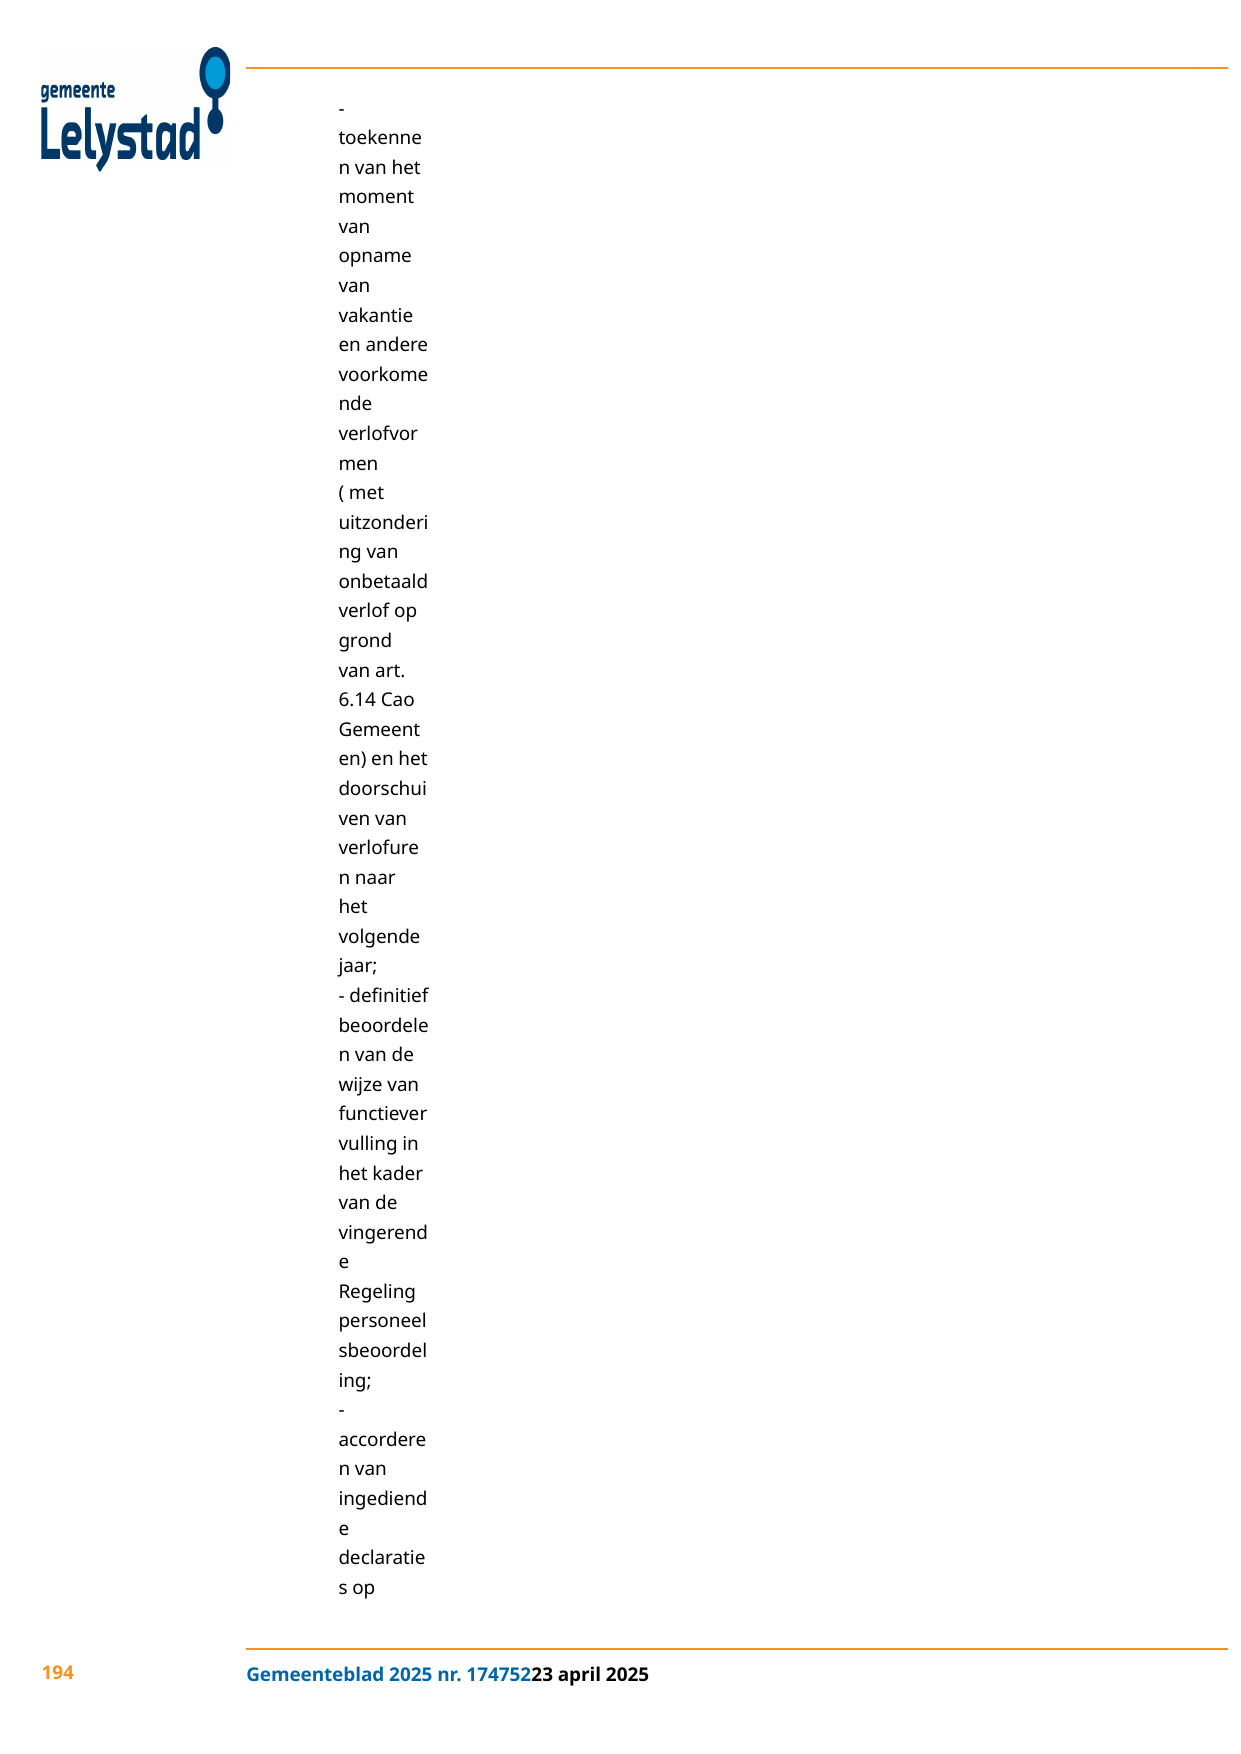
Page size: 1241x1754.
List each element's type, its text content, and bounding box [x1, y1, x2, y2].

table_cell [248, 95, 338, 1600]
table_cell [881, 95, 971, 1600]
table_cell [971, 95, 1061, 1600]
table_cell [1061, 95, 1152, 1600]
table_cell [429, 95, 519, 1600]
table_cell [700, 95, 790, 1600]
table_cell [609, 95, 700, 1600]
table_cell [790, 95, 881, 1600]
picture [41, 47, 231, 172]
table_cell [519, 95, 609, 1600]
table_cell - toekennen van het moment van opname van vakantie en andere voorkomende verlofvormen ( met uitzondering van onbetaald verlof op grond van art. 6.14 Cao Gemeenten) en het doorschuiven van verlofuren naar het volgende jaar; - definitief beoordelen van de wijze van functievervulling in het kader van de vingerende Regeling personeelsbeoordeling; - accorderen van ingediende declaraties op [338, 95, 429, 1600]
